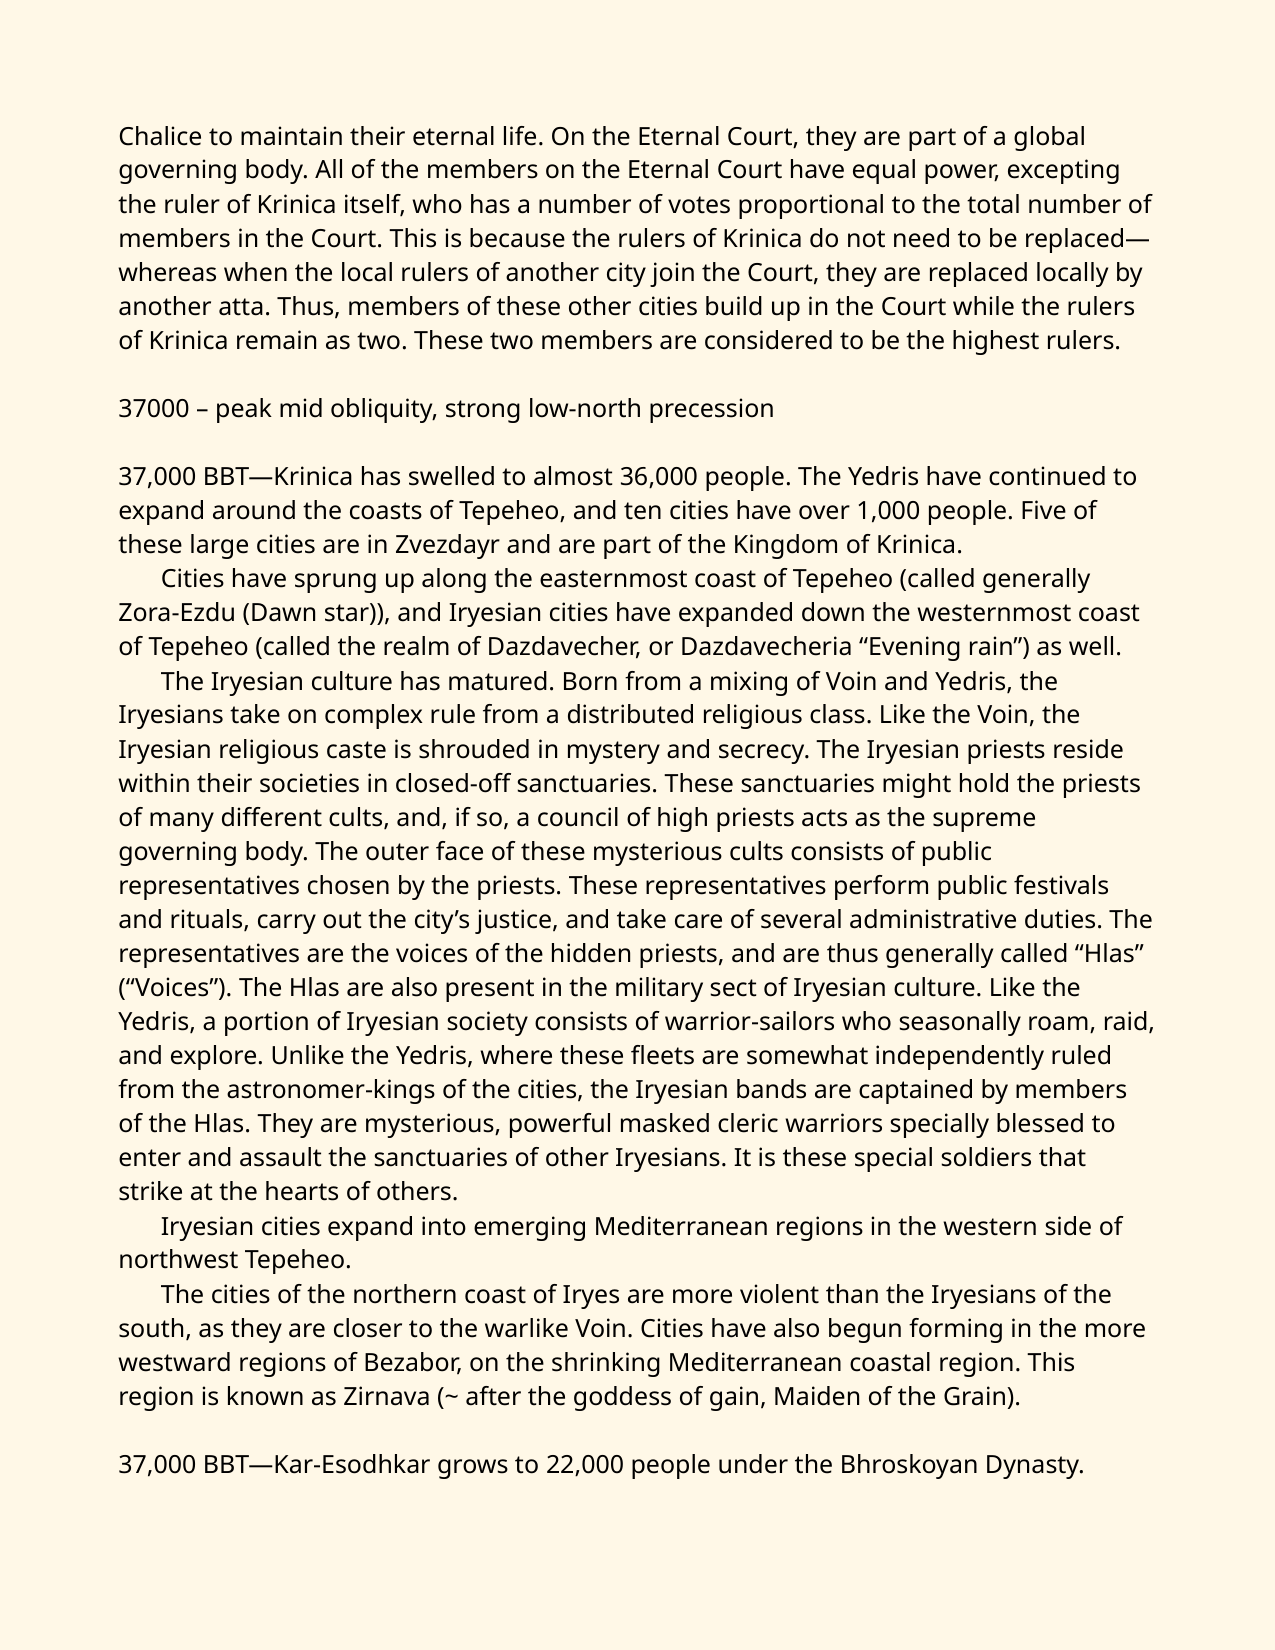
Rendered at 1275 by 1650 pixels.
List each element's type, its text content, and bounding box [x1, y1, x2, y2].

text The Iryesian culture has matured. Born from a mixing of Voin and Yedris, the Iryesians take on complex rule from a distributed religious class. Like the Voin, the Iryesian religious caste is shrouded in mystery and secrecy. The Iryesian priests reside within their societies in closed-off sanctuaries. These sanctuaries might hold the priests of many different cults, and, if so, a council of high priests acts as the supreme governing body. The outer face of these mysterious cults consists of public representatives chosen by the priests. These representatives perform public festivals and rituals, carry out the city’s justice, and take care of several administrative duties. The representatives are the voices of the hidden priests, and are thus generally called “Hlas” (“Voices”). The Hlas are also present in the military sect of Iryesian culture. Like the Yedris, a portion of Iryesian society consists of warrior-sailors who seasonally roam, raid, and explore. Unlike the Yedris, where these fleets are somewhat independently ruled from the astronomer-kings of the cities, the Iryesian bands are captained by members of the Hlas. They are mysterious, powerful masked cleric warriors specially blessed to enter and assault the sanctuaries of other Iryesians. It is these special soldiers that strike at the hearts of others. [118, 663, 1157, 1208]
text 37,000 BBT—Kar-Esodhkar grows to 22,000 people under the Bhroskoyan Dynasty. [118, 1447, 1157, 1481]
text Cities have sprung up along the easternmost coast of Tepeheo (called generally Zora-Ezdu (Dawn star)), and Iryesian cities have expanded down the westernmost coast of Tepeheo (called the realm of Dazdavecher, or Dazdavecheria “Evening rain”) as well. [118, 561, 1157, 663]
text 37,000 BBT—Krinica has swelled to almost 36,000 people. The Yedris have continued to expand around the coasts of Tepeheo, and ten cities have over 1,000 people. Five of these large cities are in Zvezdayr and are part of the Kingdom of Krinica. [118, 459, 1157, 561]
text 37000 – peak mid obliquity, strong low-north precession [118, 391, 1157, 425]
text Chalice to maintain their eternal life. On the Eternal Court, they are part of a global governing body. All of the members on the Eternal Court have equal power, excepting the ruler of Krinica itself, who has a number of votes proportional to the total number of members in the Court. This is because the rulers of Krinica do not need to be replaced—whereas when the local rulers of another city join the Court, they are replaced locally by another atta. Thus, members of these other cities build up in the Court while the rulers of Krinica remain as two. These two members are considered to be the highest rulers. [118, 118, 1157, 357]
text Iryesian cities expand into emerging Mediterranean regions in the western side of northwest Tepeheo. [118, 1208, 1157, 1276]
text The cities of the northern coast of Iryes are more violent than the Iryesians of the south, as they are closer to the warlike Voin. Cities have also begun forming in the more westward regions of Bezabor, on the shrinking Mediterranean coastal region. This region is known as Zirnava (~ after the goddess of gain, Maiden of the Grain). [118, 1276, 1157, 1412]
